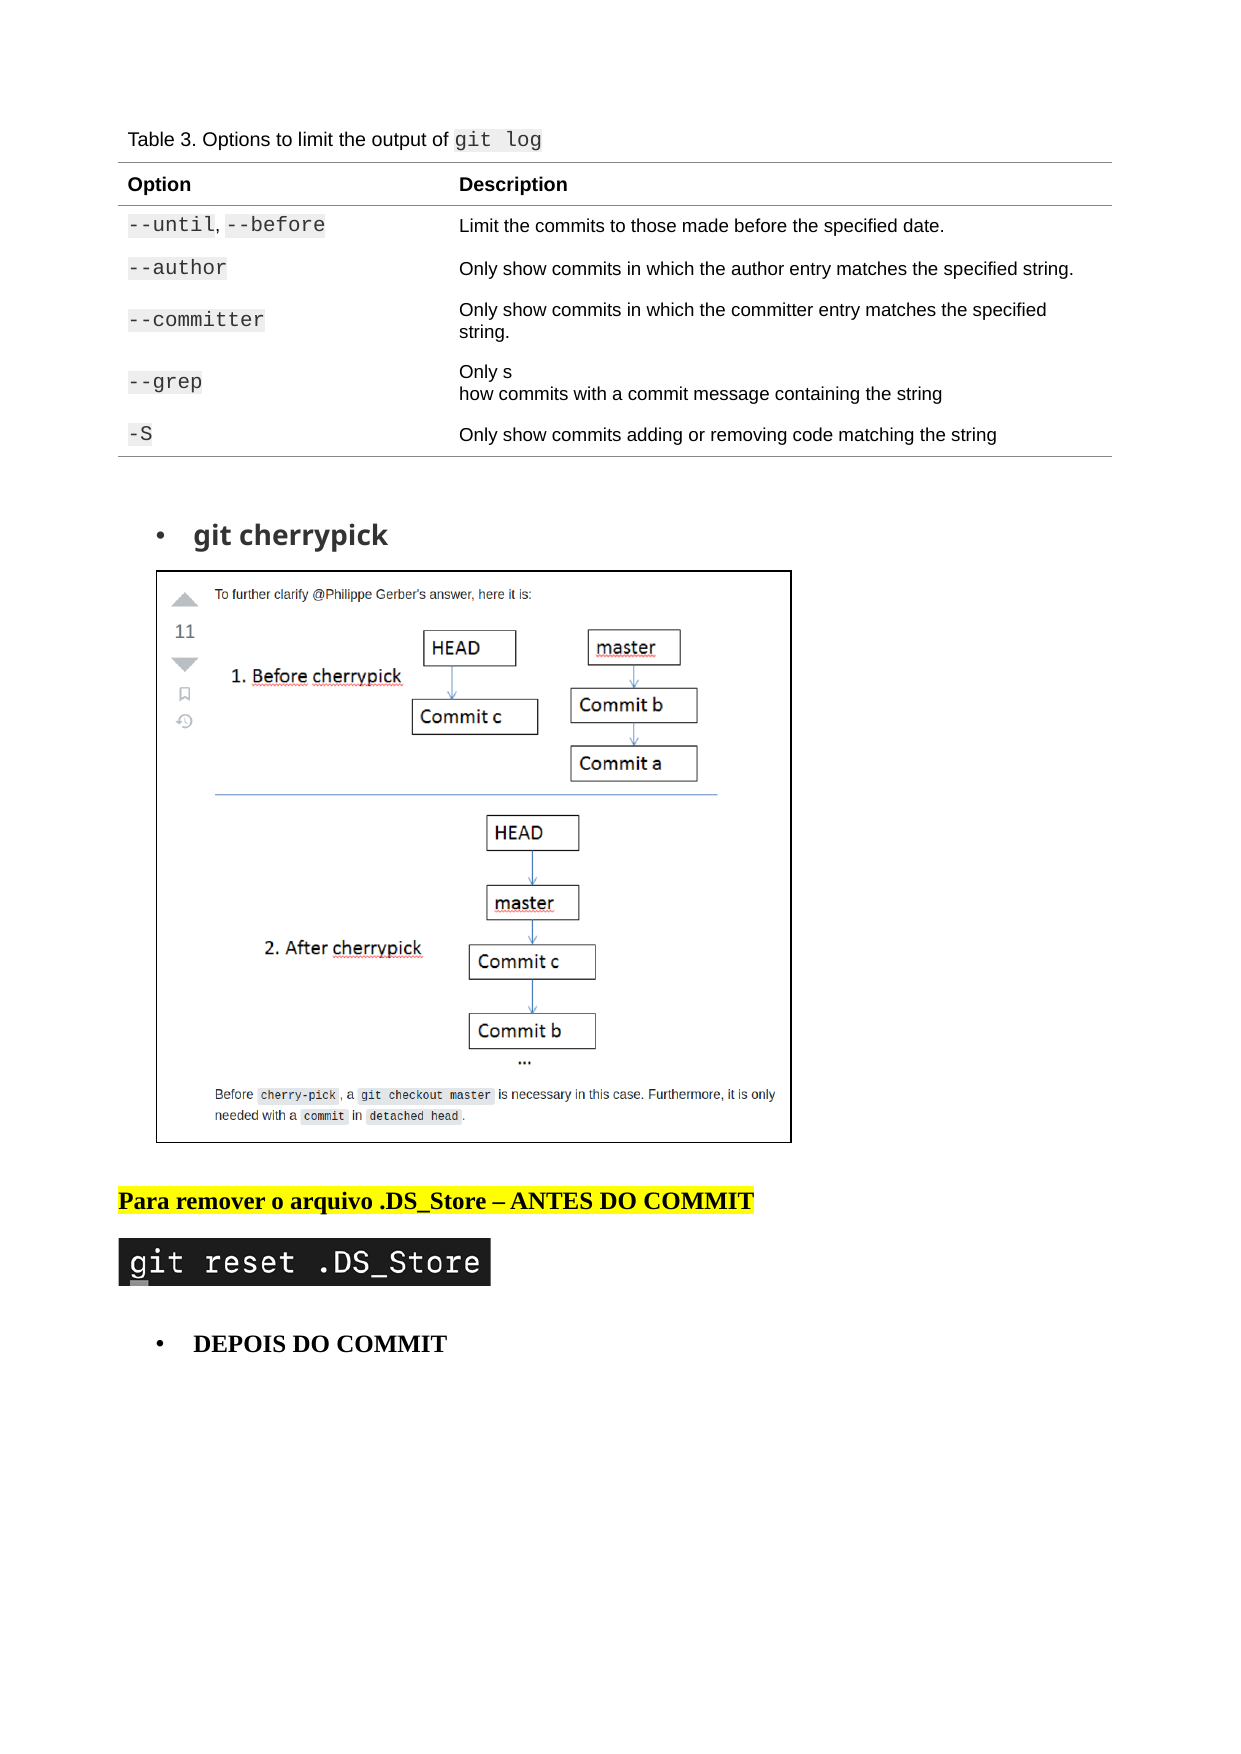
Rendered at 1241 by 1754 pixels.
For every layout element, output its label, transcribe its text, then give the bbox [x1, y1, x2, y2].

picture [118, 1238, 491, 1286]
list DEPOIS DO COMMIT [156, 1329, 1122, 1358]
table_cell Only show commits in which the author entry matches the specified string. [450, 247, 1112, 290]
table_cell Option [118, 163, 449, 205]
table_cell Limit the commits to those made before the specified date. [450, 206, 1112, 247]
table_header Table 3. Options to limit the output of git log [118, 118, 1112, 162]
table_cell Description [450, 163, 1112, 205]
table_cell --grep [118, 352, 449, 413]
table_cell Only show commits in which the committer entry matches the specified string. [450, 290, 1112, 352]
picture [158, 573, 790, 1142]
table_cell --until, --before [118, 206, 449, 247]
table_cell --committer [118, 290, 449, 352]
text Para remover o arquivo .DS_Store – ANTES DO COMMIT [118, 1186, 1122, 1214]
table_cell -S [118, 414, 449, 456]
table_cell Only show commits adding or removing code matching the string [450, 414, 1112, 456]
table_cell --author [118, 247, 449, 290]
table_cell Only s how commits with a commit message containing the string [450, 352, 1112, 413]
list git cherrypick [156, 515, 1122, 553]
